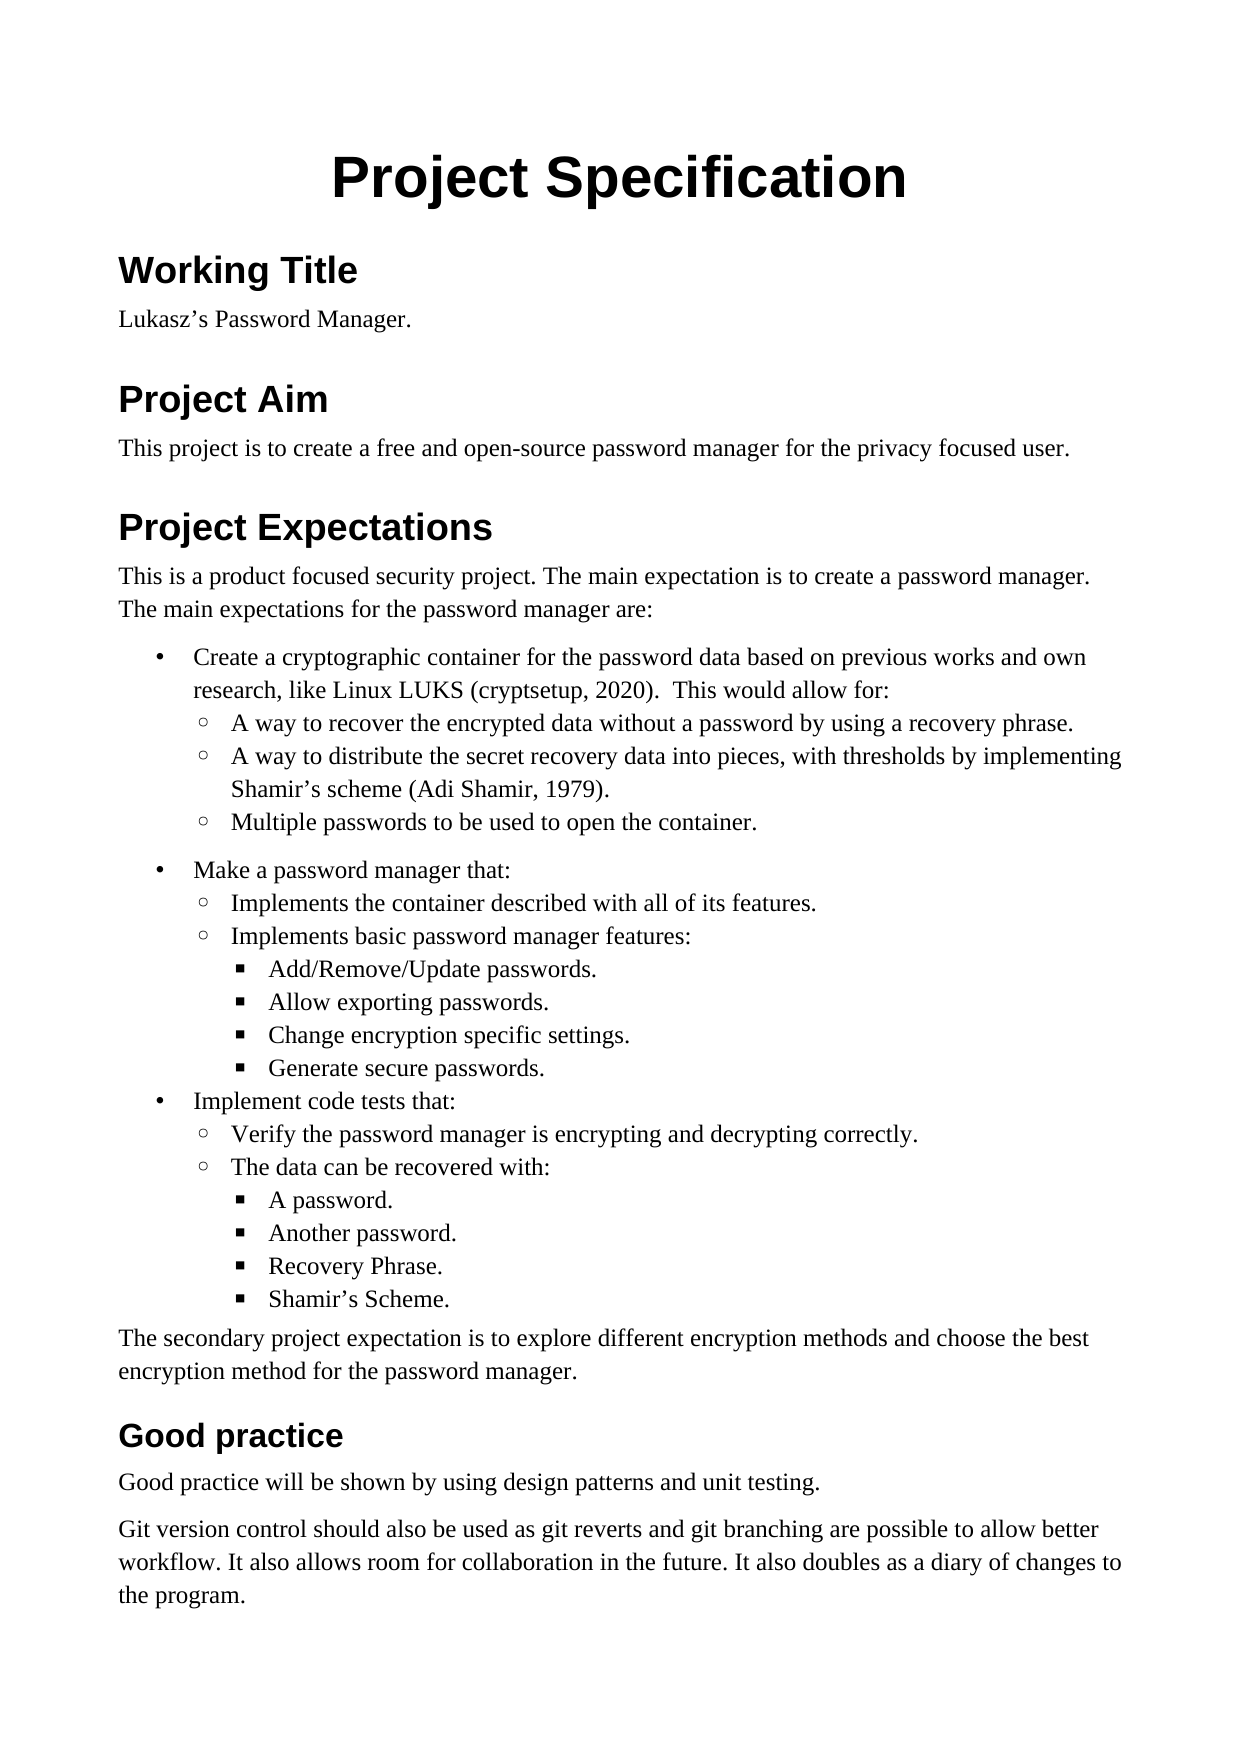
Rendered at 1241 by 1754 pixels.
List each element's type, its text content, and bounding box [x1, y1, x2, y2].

list Change encryption specific settings. [231, 1020, 1122, 1048]
list A password. [231, 1185, 1122, 1214]
text The secondary project expectation is to explore different encryption methods and choose the best encryption method for the password manager. [118, 1323, 1122, 1385]
subtitle Project Aim [118, 376, 1122, 420]
list Create a cryptographic container for the password data based on previous works and own research, like Linux LUKS (cryptsetup, 2020). This would allow for: [156, 642, 1122, 704]
list Make a password manager that: [156, 855, 1122, 883]
text Lukasz’s Password Manager. [118, 304, 1122, 333]
list Implement code tests that: [156, 1086, 1122, 1114]
list Generate secure passwords. [231, 1053, 1122, 1082]
list A way to recover the encrypted data without a password by using a recovery phrase. [193, 708, 1122, 737]
list Implements the container described with all of its features. [193, 888, 1122, 916]
text Git version control should also be used as git reverts and git branching are possible to allow better workflow. It also allows room for collaboration in the future. It also doubles as a diary of changes to the program. [118, 1514, 1122, 1609]
list Verify the password manager is encrypting and decrypting correctly. [193, 1119, 1122, 1148]
subtitle Project Expectations [118, 505, 1122, 549]
text This is a product focused security project. The main expectation is to create a password manager. The main expectations for the password manager are: [118, 561, 1122, 623]
list A way to distribute the secret recovery data into pieces, with thresholds by implementing Shamir’s scheme (Adi Shamir, 1979). [193, 741, 1122, 803]
list Shamir’s Scheme. [231, 1284, 1122, 1313]
list Implements basic password manager features: [193, 921, 1122, 949]
subtitle Good practice [118, 1416, 1122, 1454]
title Project Specification [118, 143, 1122, 210]
subtitle Working Title [118, 248, 1122, 291]
list The data can be recovered with: [193, 1152, 1122, 1181]
text Good practice will be shown by using design patterns and unit testing. [118, 1467, 1122, 1496]
list Add/Remove/Update passwords. [231, 954, 1122, 982]
list Allow exporting passwords. [231, 987, 1122, 1016]
list Multiple passwords to be used to open the container. [193, 807, 1122, 836]
list Another password. [231, 1218, 1122, 1247]
text This project is to create a free and open-source password manager for the privacy focused user. [118, 433, 1122, 461]
list Recovery Phrase. [231, 1251, 1122, 1280]
